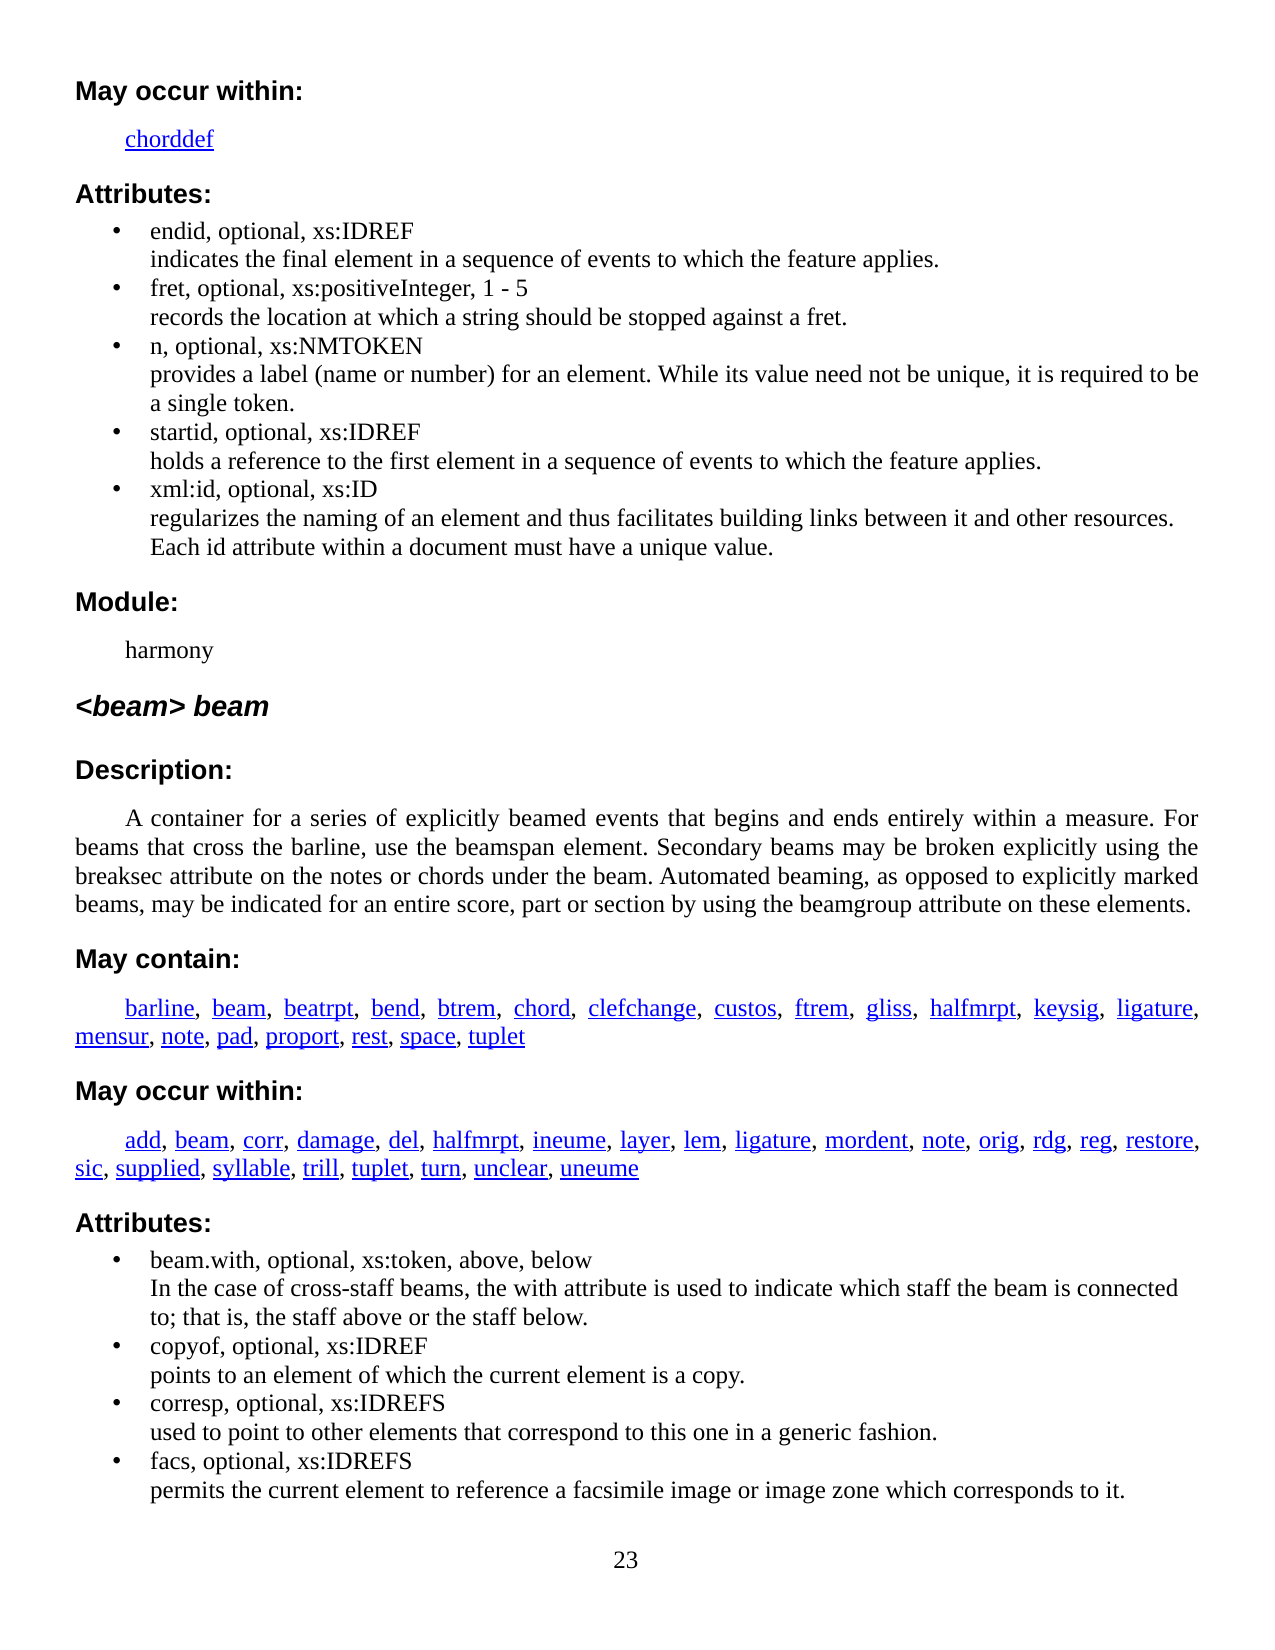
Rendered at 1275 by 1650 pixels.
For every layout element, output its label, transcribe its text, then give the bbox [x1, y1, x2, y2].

list facs, optional, xs:IDREFS permits the current element to reference a facsimile image or image zone which corresponds to it. [112, 1446, 1200, 1503]
list beam.with, optional, xs:token, above, below In the case of cross-staff beams, the with attribute is used to indicate which staff the beam is connected to; that is, the staff above or the staff below. [112, 1245, 1200, 1331]
text A container for a series of explicitly beamed events that begins and ends entirely within a measure. For beams that cross the barline, use the beamspan element. Secondary beams may be broken explicitly using the breaksec attribute on the notes or chords under the beam. Automated beaming, as opposed to explicitly marked beams, may be indicated for an entire score, part or section by using the beamgroup attribute on these elements. [75, 803, 1200, 918]
list corresp, optional, xs:IDREFS used to point to other elements that correspond to this one in a generic fashion. [112, 1388, 1200, 1446]
subtitle Attributes: [75, 1207, 1200, 1238]
text harmony [75, 635, 1200, 664]
text barline, beam, beatrpt, bend, btrem, chord, clefchange, custos, ftrem, gliss, halfmrpt, keysig, ligature, mensur, note, pad, proport, rest, space, tuplet [75, 993, 1200, 1050]
subtitle May contain: [75, 943, 1200, 974]
subtitle May occur within: [75, 75, 1200, 106]
subtitle May occur within: [75, 1075, 1200, 1106]
list startid, optional, xs:IDREF holds a reference to the first element in a sequence of events to which the feature applies. [112, 417, 1200, 474]
list endid, optional, xs:IDREF indicates the final element in a sequence of events to which the feature applies. [112, 216, 1200, 273]
list n, optional, xs:NMTOKEN provides a label (name or number) for an element. While its value need not be unique, it is required to be a single token. [112, 331, 1200, 417]
text add, beam, corr, damage, del, halfmrpt, ineume, layer, lem, ligature, mordent, note, orig, rdg, reg, restore, sic, supplied, syllable, trill, tuplet, turn, unclear, uneume [75, 1125, 1200, 1182]
list copyof, optional, xs:IDREF points to an element of which the current element is a copy. [112, 1331, 1200, 1388]
subtitle Attributes: [75, 178, 1200, 209]
list fret, optional, xs:positiveInteger, 1 - 5 records the location at which a string should be stopped against a fret. [112, 273, 1200, 331]
subtitle Description: [75, 754, 1200, 785]
subtitle <beam> beam [75, 689, 1200, 722]
text chorddef [75, 124, 1200, 153]
list xml:id, optional, xs:ID regularizes the naming of an element and thus facilitates building links between it and other resources. Each id attribute within a document must have a unique value. [112, 474, 1200, 561]
subtitle Module: [75, 586, 1200, 617]
